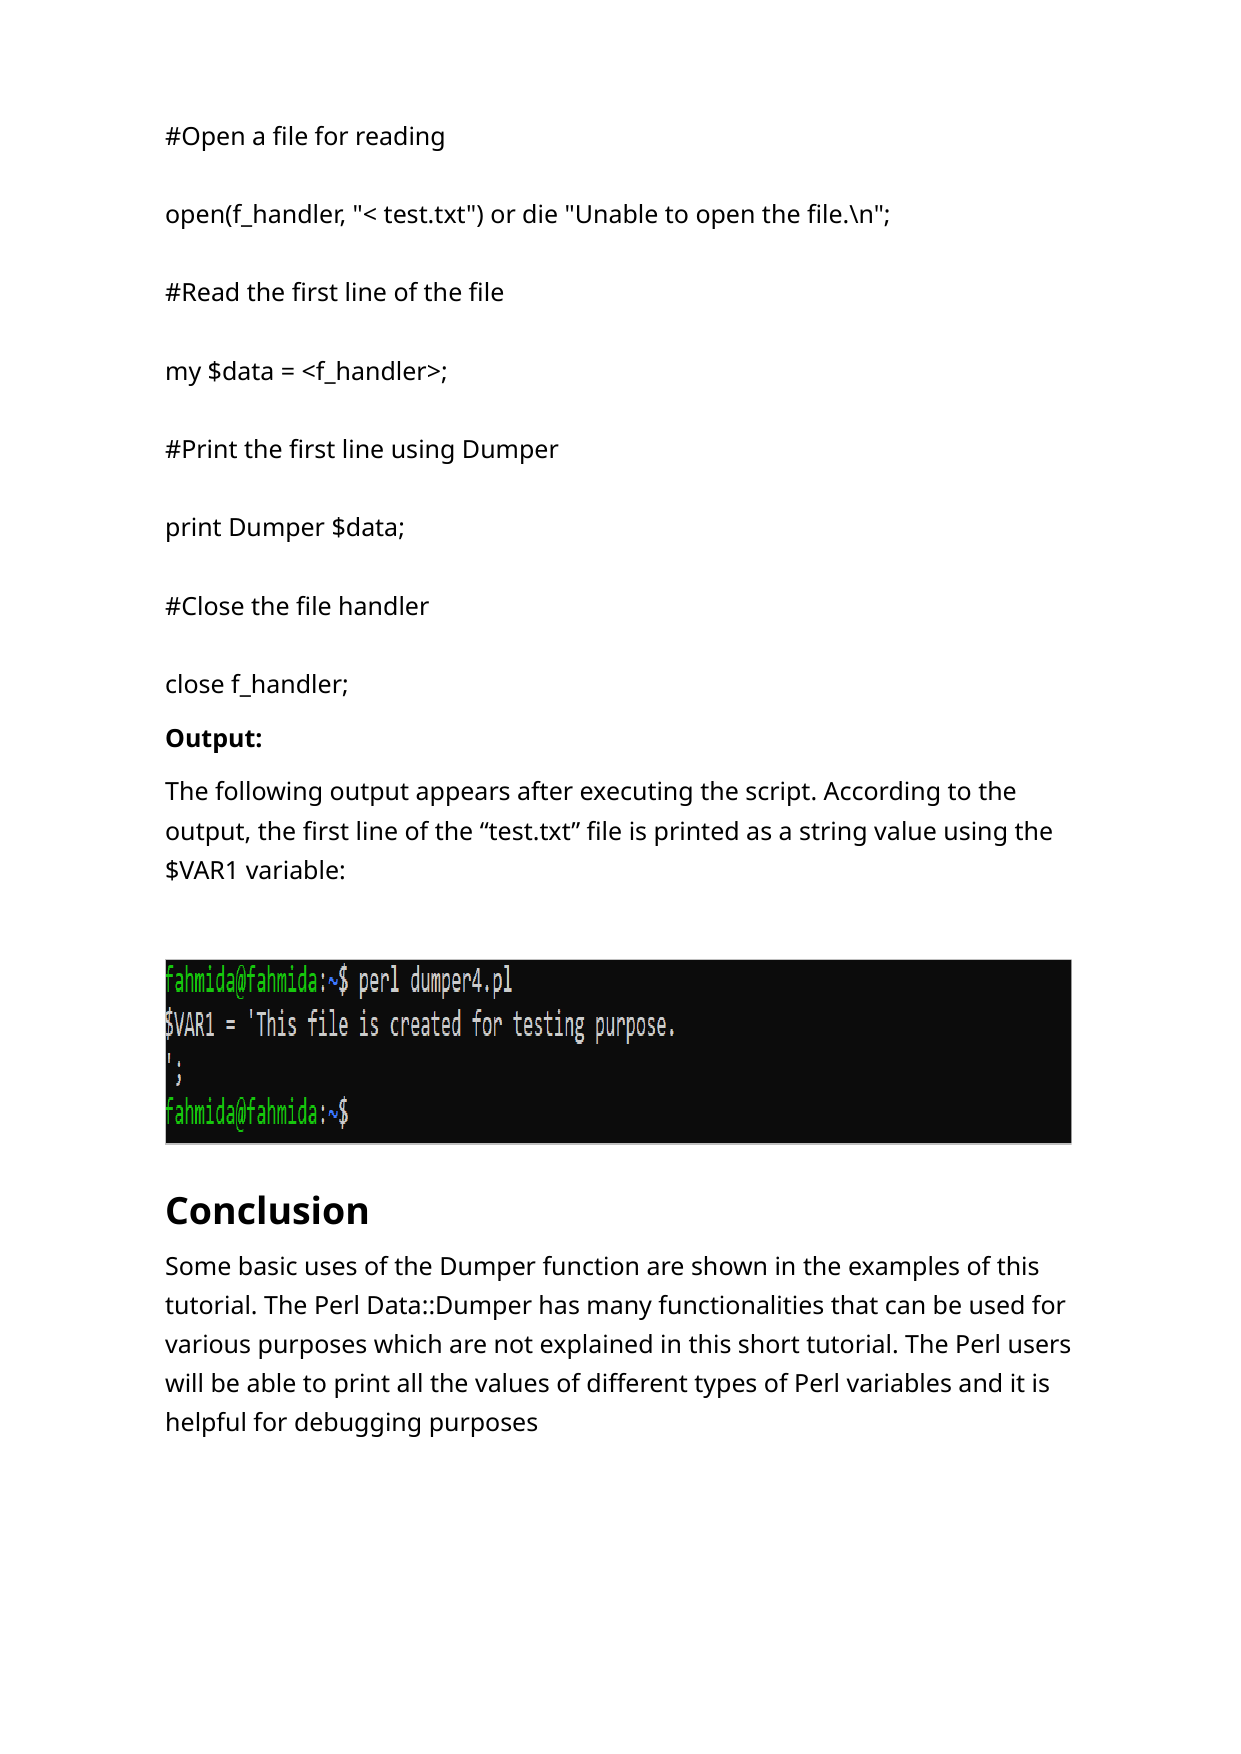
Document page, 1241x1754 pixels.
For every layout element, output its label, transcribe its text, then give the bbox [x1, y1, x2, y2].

text The following output appears after executing the script. According to the output, the first line of the “test.txt” file is printed as a string value using the $VAR1 variable: [165, 774, 1075, 886]
text #Open a file for reading open(f_handler, "< test.txt") or die "Unable to open the file.\n"; #Read the first line of the file my $data = <f_handler>; #Print the first line using Dumper print Dumper $data; #Close the file handler close f_handler; [165, 118, 1075, 701]
text Some basic uses of the Dumper function are shown in the examples of this tutorial. The Perl Data::Dumper has many functionalities that can be used for various purposes which are not explained in this short tutorial. The Perl users will be able to print all the values of different types of Perl variables and it is helpful for debugging purposes [165, 1248, 1075, 1439]
picture [165, 959, 1072, 1145]
text Output: [165, 720, 1075, 754]
subtitle Conclusion [165, 1185, 1075, 1236]
